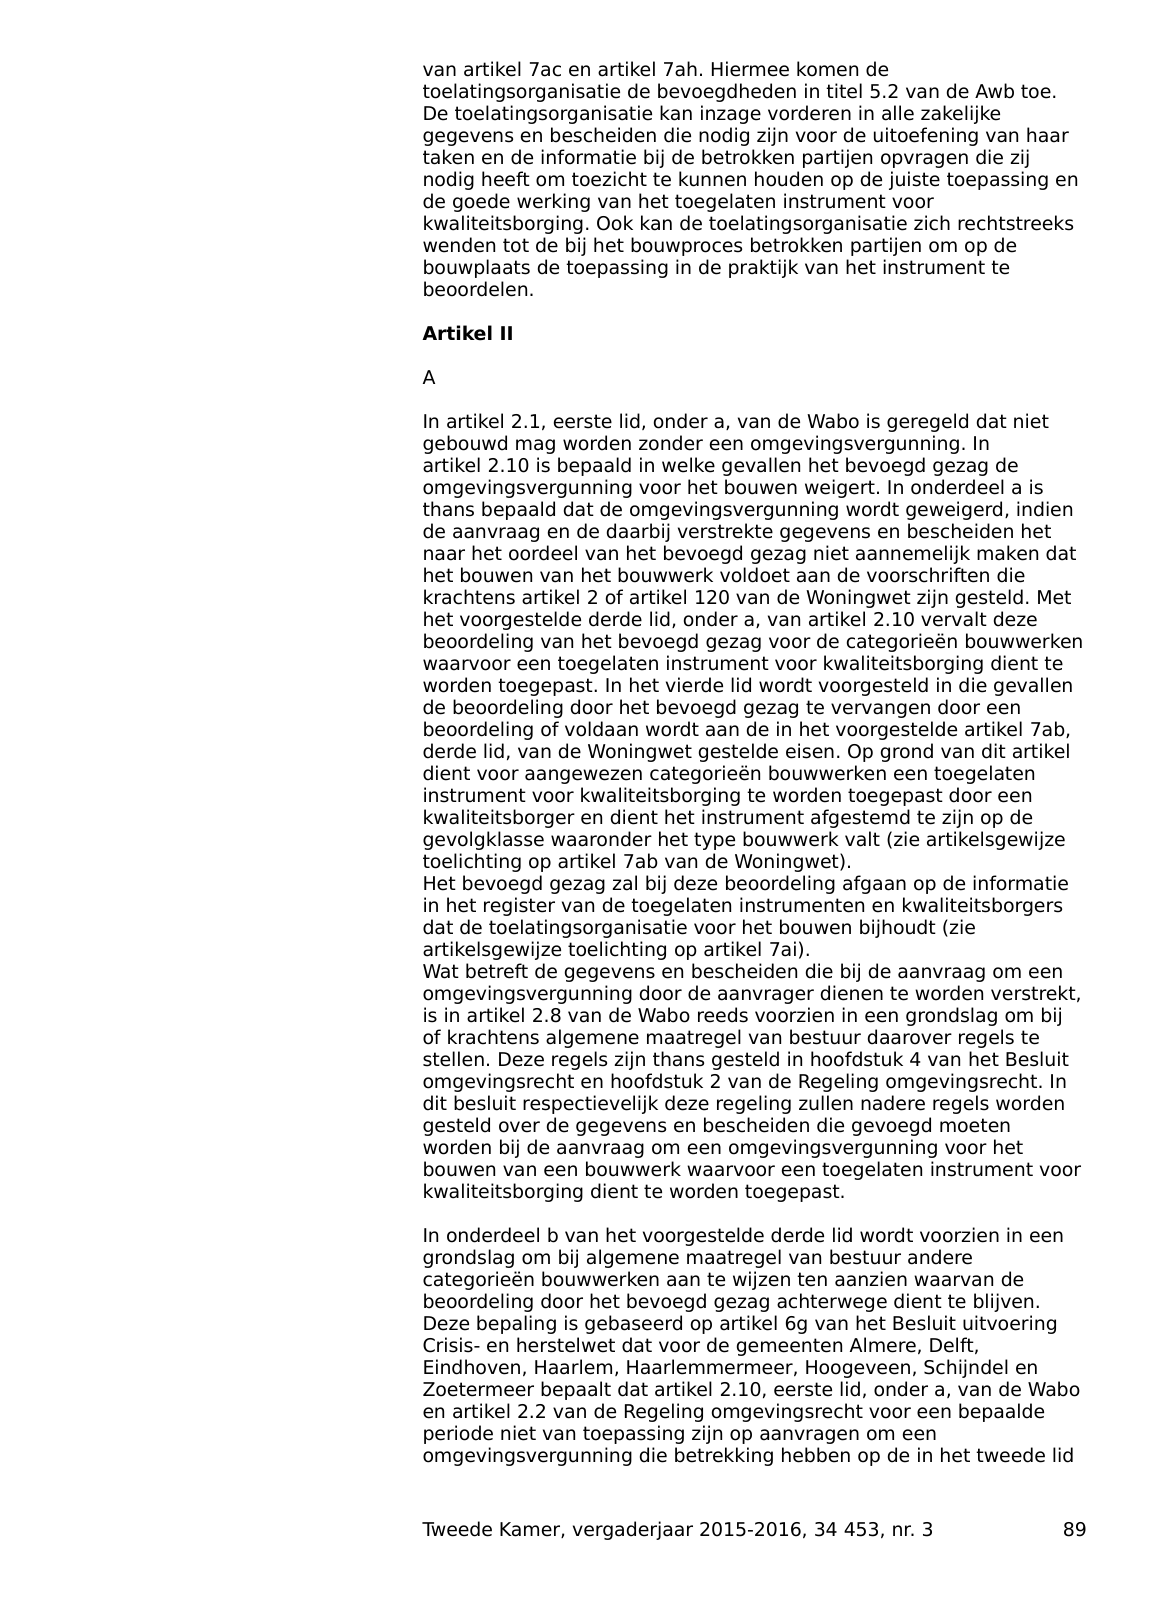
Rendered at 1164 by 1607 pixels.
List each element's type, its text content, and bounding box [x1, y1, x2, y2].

text van artikel 7ac en artikel 7ah. Hiermee komen de toelatingsorganisatie de bevoegdheden in titel 5.2 van de Awb toe. De toelatingsorganisatie kan inzage vorderen in alle zakelijke gegevens en bescheiden die nodig zijn voor de uitoefening van haar taken en de informatie bij de betrokken partijen opvragen die zij nodig heeft om toezicht te kunnen houden op de juiste toepassing en de goede werking van het toegelaten instrument voor kwaliteitsborging. Ook kan de toelatingsorganisatie zich rechtstreeks wenden tot de bij het bouwproces betrokken partijen om op de bouwplaats de toepassing in de praktijk van het instrument te beoordelen. [422, 59, 1087, 301]
subtitle A [422, 367, 1087, 389]
text In artikel 2.1, eerste lid, onder a, van de Wabo is geregeld dat niet gebouwd mag worden zonder een omgevingsvergunning. In artikel 2.10 is bepaald in welke gevallen het bevoegd gezag de omgevingsvergunning voor het bouwen weigert. In onderdeel a is thans bepaald dat de omgevingsvergunning wordt geweigerd, indien de aanvraag en de daarbij verstrekte gegevens en bescheiden het naar het oordeel van het bevoegd gezag niet aannemelijk maken dat het bouwen van het bouwwerk voldoet aan de voorschriften die krachtens artikel 2 of artikel 120 van de Woningwet zijn gesteld. Met het voorgestelde derde lid, onder a, van artikel 2.10 vervalt deze beoordeling van het bevoegd gezag voor de categorieën bouwwerken waarvoor een toegelaten instrument voor kwaliteitsborging dient te worden toegepast. In het vierde lid wordt voorgesteld in die gevallen de beoordeling door het bevoegd gezag te vervangen door een beoordeling of voldaan wordt aan de in het voorgestelde artikel 7ab, derde lid, van de Woningwet gestelde eisen. Op grond van dit artikel dient voor aangewezen categorieën bouwwerken een toegelaten instrument voor kwaliteitsborging te worden toegepast door een kwaliteitsborger en dient het instrument afgestemd te zijn op de gevolgklasse waaronder het type bouwwerk valt (zie artikelsgewijze toelichting op artikel 7ab van de Woningwet). [422, 411, 1087, 873]
subtitle Artikel II [422, 323, 1087, 345]
text Wat betreft de gegevens en bescheiden die bij de aanvraag om een omgevingsvergunning door de aanvrager dienen te worden verstrekt, is in artikel 2.8 van de Wabo reeds voorzien in een grondslag om bij of krachtens algemene maatregel van bestuur daarover regels te stellen. Deze regels zijn thans gesteld in hoofdstuk 4 van het Besluit omgevingsrecht en hoofdstuk 2 van de Regeling omgevingsrecht. In dit besluit respectievelijk deze regeling zullen nadere regels worden gesteld over de gegevens en bescheiden die gevoegd moeten worden bij de aanvraag om een omgevingsvergunning voor het bouwen van een bouwwerk waarvoor een toegelaten instrument voor kwaliteitsborging dient te worden toegepast. [422, 961, 1087, 1203]
text Het bevoegd gezag zal bij deze beoordeling afgaan op de informatie in het register van de toegelaten instrumenten en kwaliteitsborgers dat de toelatingsorganisatie voor het bouwen bijhoudt (zie artikelsgewijze toelichting op artikel 7ai). [422, 873, 1087, 961]
text In onderdeel b van het voorgestelde derde lid wordt voorzien in een grondslag om bij algemene maatregel van bestuur andere categorieën bouwwerken aan te wijzen ten aanzien waarvan de beoordeling door het bevoegd gezag achterwege dient te blijven. Deze bepaling is gebaseerd op artikel 6g van het Besluit uitvoering Crisis- en herstelwet dat voor de gemeenten Almere, Delft, Eindhoven, Haarlem, Haarlemmermeer, Hoogeveen, Schijndel en Zoetermeer bepaalt dat artikel 2.10, eerste lid, onder a, van de Wabo en artikel 2.2 van de Regeling omgevingsrecht voor een bepaalde periode niet van toepassing zijn op aanvragen om een omgevingsvergunning die betrekking hebben op de in het tweede lid [422, 1225, 1087, 1467]
